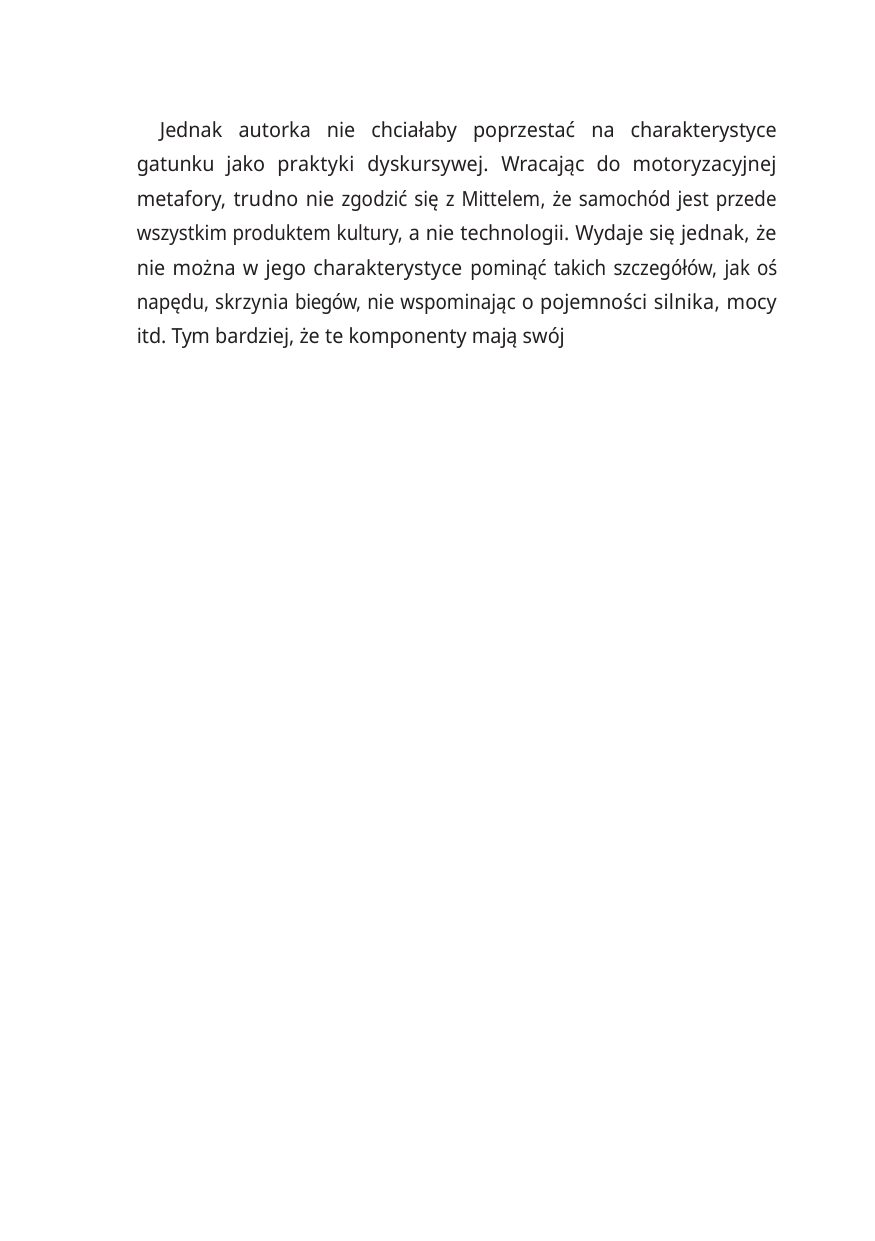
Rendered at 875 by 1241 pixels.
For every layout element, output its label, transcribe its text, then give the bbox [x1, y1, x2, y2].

text Jednak autorka nie chciałaby poprzestać na charakterystyce gatunku jako praktyki dyskursywej. Wracając do motoryzacyjnej metafory, trudno nie zgodzić się z Mittelem, że samochód jest przede wszystkim produktem kultury, a nie technologii. Wydaje się jednak, że nie można w jego charakterystyce pominąć takich szczegółów, jak oś napędu, skrzynia biegów, nie wspominając o pojemności silnika, mocy itd. Tym bardziej, że te komponenty mają swój [137, 115, 777, 350]
